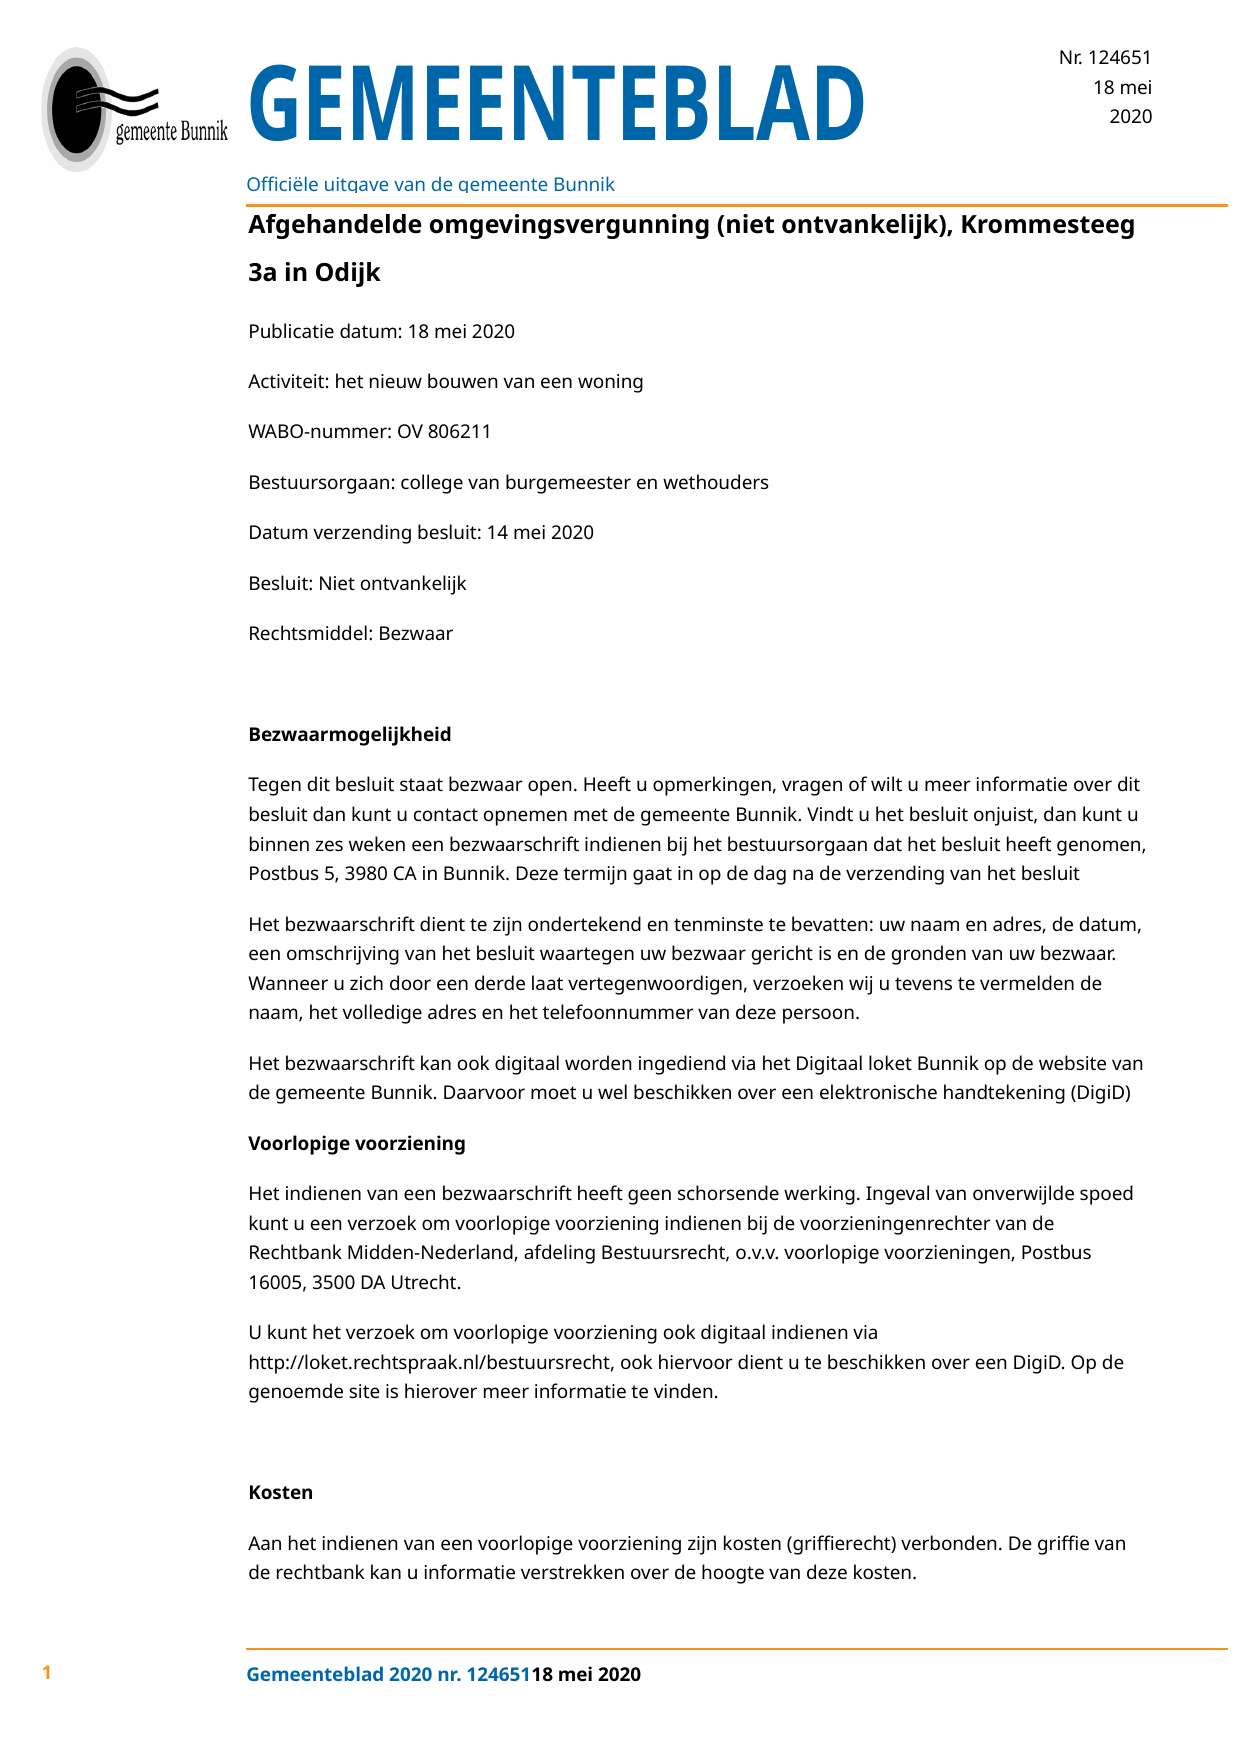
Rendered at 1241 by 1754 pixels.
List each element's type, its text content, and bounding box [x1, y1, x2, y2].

text Besluit: Niet ontvankelijk [248, 570, 1152, 596]
text Kosten [248, 1479, 1152, 1505]
text Datum verzending besluit: 14 mei 2020 [248, 519, 1152, 545]
text Het indienen van een bezwaarschrift heeft geen schorsende werking. Ingeval van onverwijlde spoed kunt u een verzoek om voorlopige voorziening indienen bij de voorzieningenrechter van de Rechtbank Midden-Nederland, afdeling Bestuursrecht, o.v.v. voorlopige voorzieningen, Postbus 16005, 3500 DA Utrecht. [248, 1180, 1152, 1295]
text WABO-nummer: OV 806211 [248, 419, 1152, 444]
text Activiteit: het nieuw bouwen van een woning [248, 368, 1152, 394]
text Afgehandelde omgevingsvergunning (niet ontvankelijk), Krommesteeg 3a in Odijk [248, 207, 1152, 288]
picture [41, 47, 231, 172]
text Bezwaarmogelijkheid [248, 721, 1152, 747]
text Publicatie datum: 18 mei 2020 [248, 318, 1152, 344]
text Aan het indienen van een voorlopige voorziening zijn kosten (griffierecht) verbonden. De griffie van de rechtbank kan u informatie verstrekken over de hoogte van deze kosten. [248, 1530, 1152, 1585]
text Voorlopige voorziening [248, 1130, 1152, 1156]
text Rechtsmiddel: Bezwaar [248, 620, 1152, 646]
text Tegen dit besluit staat bezwaar open. Heeft u opmerkingen, vragen of wilt u meer informatie over dit besluit dan kunt u contact opnemen met de gemeente Bunnik. Vindt u het besluit onjuist, dan kunt u binnen zes weken een bezwaarschrift indienen bij het bestuursorgaan dat het besluit heeft genomen, Postbus 5, 3980 CA in Bunnik. Deze termijn gaat in op de dag na de verzending van het besluit [248, 772, 1152, 886]
text U kunt het verzoek om voorlopige voorziening ook digitaal indienen via http://loket.rechtspraak.nl/bestuursrecht, ook hiervoor dient u te beschikken over een DigiD. Op de genoemde site is hierover meer informatie te vinden. [248, 1319, 1152, 1404]
text Het bezwaarschrift kan ook digitaal worden ingediend via het Digitaal loket Bunnik op de website van de gemeente Bunnik. Daarvoor moet u wel beschikken over een elektronische handtekening (DigiD) [248, 1050, 1152, 1105]
text Bestuursorgaan: college van burgemeester en wethouders [248, 469, 1152, 495]
text Het bezwaarschrift dient te zijn ondertekend en tenminste te bevatten: uw naam en adres, de datum, een omschrijving van het besluit waartegen uw bezwaar gericht is en de gronden van uw bezwaar. Wanneer u zich door een derde laat vertegenwoordigen, verzoeken wij u tevens te vermelden de naam, het volledige adres en het telefoonnummer van deze persoon. [248, 911, 1152, 1025]
